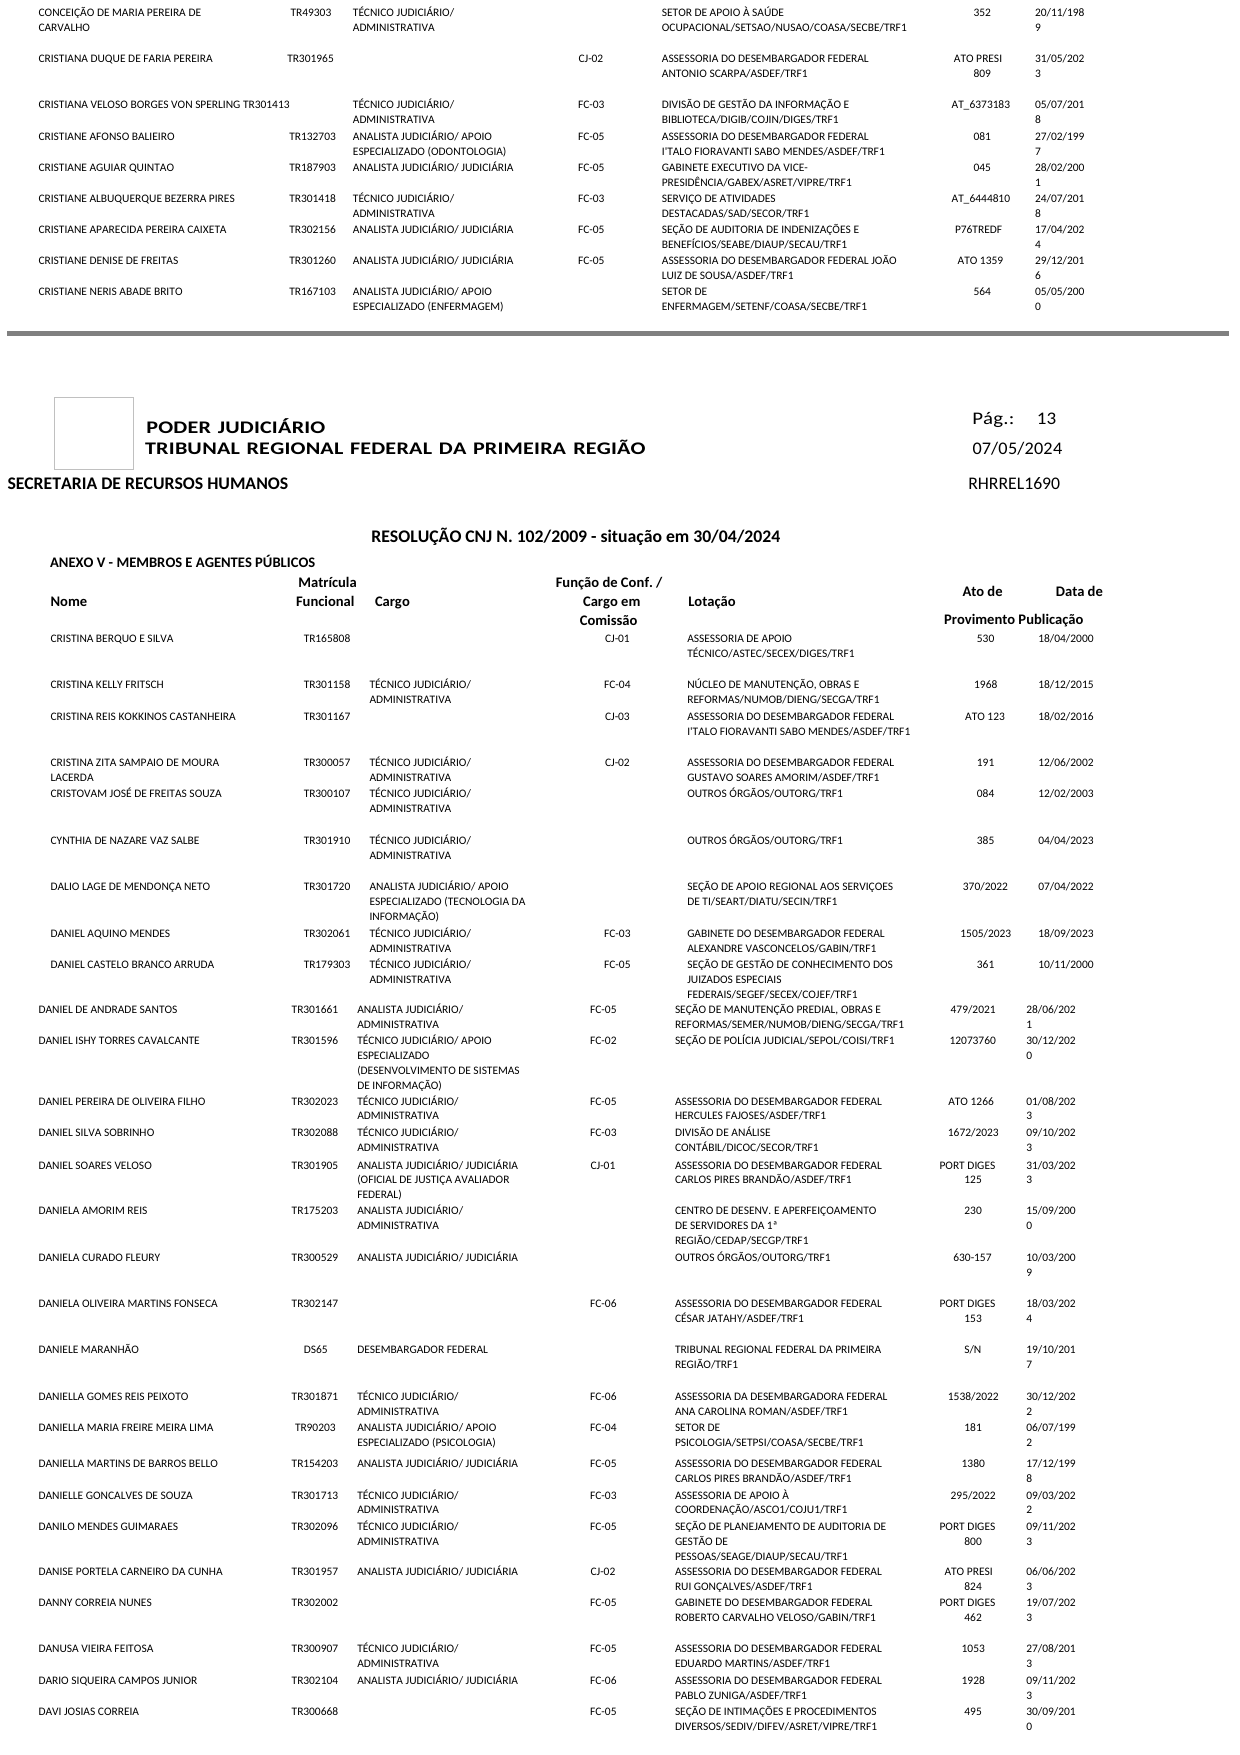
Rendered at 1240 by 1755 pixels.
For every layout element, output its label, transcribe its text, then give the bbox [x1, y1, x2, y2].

table_cell 352 [951, 5, 1030, 51]
table_cell PORT DIGES 800 [939, 1519, 1026, 1565]
table_cell TR302061 [296, 926, 369, 957]
table_cell AT_6444810 [951, 191, 1030, 222]
table_cell FC-02 [590, 1033, 675, 1094]
table_cell 10/03/2009 [1026, 1250, 1081, 1296]
table_cell GABINETE DO DESEMBARGADOR FEDERAL ROBERTO CARVALHO VELOSO/GABIN/TRF1 [675, 1595, 939, 1642]
table_cell TR301713 [291, 1488, 357, 1519]
table_cell CRISTIANE NERIS ABADE BRITO TR167103 [38, 284, 353, 331]
table_cell PORT DIGES 125 [939, 1158, 1026, 1203]
table_cell SEÇÃO DE APOIO REGIONAL AOS SERVIÇOES DE TI/SEART/DIATU/SECIN/TRF1 [687, 880, 944, 926]
table_cell TÉCNICO JUDICIÁRIO/ ADMINISTRATIVA [369, 678, 556, 709]
table_cell 18/02/2016 [1028, 709, 1103, 755]
table_cell 1928 [939, 1673, 1026, 1704]
table_cell TR302096 [291, 1519, 357, 1565]
table_header SEÇÃO DE MANUTENÇÃO PREDIAL, OBRAS E REFORMAS/SEMER/NUMOB/DIENG/SECGA/TRF1 [675, 1003, 939, 1033]
table_header Lotação [687, 574, 944, 631]
table_cell 530 [944, 631, 1028, 678]
table_cell ANALISTA JUDICIÁRIO/ JUDICIÁRIA [353, 254, 578, 284]
table_cell FC-05 [590, 1094, 675, 1125]
table_header FC-05 [590, 1003, 675, 1033]
table_cell DANIELA AMORIM REIS [38, 1204, 291, 1250]
table_cell ANALISTA JUDICIÁRIO/ JUDICIÁRIA [353, 160, 578, 191]
table_cell TÉCNICO JUDICIÁRIO/ APOIO ESPECIALIZADO (DESENVOLVIMENTO DE SISTEMAS DE INFORMAÇÃO) [357, 1033, 590, 1094]
table_cell 04/04/2023 [1028, 833, 1103, 879]
table_cell ANALISTA JUDICIÁRIO/ JUDICIÁRIA [357, 1457, 590, 1488]
table_cell TR300057 [296, 755, 369, 787]
table_cell 630-157 [939, 1250, 1026, 1296]
table_cell NÚCLEO DE MANUTENÇÃO, OBRAS E REFORMAS/NUMOB/DIENG/SECGA/TRF1 [687, 678, 944, 709]
table_header 28/06/2021 [1026, 1003, 1081, 1033]
table_cell 19/10/2017 [1026, 1343, 1081, 1389]
table_cell TÉCNICO JUDICIÁRIO/ ADMINISTRATIVA [357, 1389, 590, 1421]
table_cell CRISTINA ZITA SAMPAIO DE MOURA LACERDA [50, 755, 296, 787]
table_cell DANIELLA GOMES REIS PEIXOTO [38, 1389, 291, 1421]
table_cell 084 [944, 787, 1028, 833]
table_cell 295/2022 [939, 1488, 1026, 1519]
table_cell FC-06 [590, 1389, 675, 1421]
table_cell TR301871 [291, 1389, 357, 1421]
table_cell CRISTIANE ALBUQUERQUE BEZERRA PIRES TR301418 [38, 191, 353, 222]
table_cell CRISTIANE DENISE DE FREITAS TR301260 [38, 254, 353, 284]
table_cell FC-04 [590, 1421, 675, 1457]
table_cell 27/08/2013 [1026, 1642, 1081, 1673]
table_cell ATO 123 [944, 709, 1028, 755]
table_cell 05/07/2018 [1030, 98, 1089, 129]
table_cell 191 [944, 755, 1028, 787]
table_cell TR175203 [291, 1204, 357, 1250]
table_cell TÉCNICO JUDICIÁRIO/ ADMINISTRATIVA [369, 926, 556, 957]
table_cell SETOR DE APOIO À SAÚDE OCUPACIONAL/SETSAO/NUSAO/COASA/SECBE/TRF1 [662, 5, 951, 51]
table_cell 06/06/2023 [1026, 1565, 1081, 1595]
table_cell TÉCNICO JUDICIÁRIO/ ADMINISTRATIVA [357, 1642, 590, 1673]
table_cell DANNY CORREIA NUNES [38, 1595, 291, 1642]
table_cell TÉCNICO JUDICIÁRIO/ ADMINISTRATIVA [357, 1094, 590, 1125]
table_cell ANALISTA JUDICIÁRIO/ JUDICIÁRIA [357, 1673, 590, 1704]
table_cell CJ-02 [590, 1565, 675, 1595]
table_cell 09/11/2023 [1026, 1673, 1081, 1704]
table_cell TR301965 [287, 51, 353, 98]
table_cell CJ-03 [556, 709, 687, 755]
table_cell TR302002 [291, 1595, 357, 1642]
table_cell OUTROS ÓRGÃOS/OUTORG/TRF1 [675, 1250, 939, 1296]
table_cell TÉCNICO JUDICIÁRIO/ ADMINISTRATIVA [353, 191, 578, 222]
table_cell ANALISTA JUDICIÁRIO/ APOIO ESPECIALIZADO (PSICOLOGIA) [357, 1421, 590, 1457]
table_cell FC-03 [590, 1488, 675, 1519]
table_cell TR301167 [296, 709, 369, 755]
table_cell TÉCNICO JUDICIÁRIO/ ADMINISTRATIVA [353, 5, 578, 51]
table_cell SETOR DE ENFERMAGEM/SETENF/COASA/SECBE/TRF1 [662, 284, 951, 331]
table_cell TR165808 [296, 631, 369, 678]
table_header Matrícula Funcional [296, 574, 369, 631]
table_cell ASSESSORIA DO DESEMBARGADOR FEDERAL CARLOS PIRES BRANDÃO/ASDEF/TRF1 [675, 1457, 939, 1488]
table_cell 09/11/2023 [1026, 1519, 1081, 1565]
table_cell CYNTHIA DE NAZARE VAZ SALBE [50, 833, 296, 879]
table_cell 19/07/2023 [1026, 1595, 1081, 1642]
text SECRETARIA DE RECURSOS HUMANOS RHRREL1690 [7, 336, 1107, 493]
table_cell CRISTIANE AGUIAR QUINTAO TR187903 [38, 160, 353, 191]
table_cell TR301596 [291, 1033, 357, 1094]
table_cell [369, 709, 556, 755]
table_cell DALIO LAGE DE MENDONÇA NETO [50, 880, 296, 926]
table_cell CRISTIANE APARECIDA PEREIRA CAIXETA TR302156 [38, 222, 353, 253]
table_cell SEÇÃO DE INTIMAÇÕES E PROCEDIMENTOS DIVERSOS/SEDIV/DIFEV/ASRET/VIPRE/TRF1 [675, 1704, 939, 1751]
table_cell DANIEL SILVA SOBRINHO [38, 1125, 291, 1158]
table_cell 09/10/2023 [1026, 1125, 1081, 1158]
table_cell FC-05 [590, 1457, 675, 1488]
table_cell PORT DIGES 153 [939, 1296, 1026, 1343]
table_cell 1053 [939, 1642, 1026, 1673]
table_cell TR301158 [296, 678, 369, 709]
table_cell FC-05 [578, 160, 662, 191]
table_header TR301661 [291, 1003, 357, 1033]
table_cell DANIEL AQUINO MENDES [50, 926, 296, 957]
table_cell 30/12/2020 [1026, 1033, 1081, 1094]
table_cell CRISTIANE AFONSO BALIEIRO TR132703 [38, 129, 353, 160]
table_cell FC-05 [590, 1704, 675, 1751]
table_cell [590, 1204, 675, 1250]
table_cell ANALISTA JUDICIÁRIO/ APOIO ESPECIALIZADO (ODONTOLOGIA) [353, 129, 578, 160]
table_cell AT_6373183 [951, 98, 1030, 129]
table_cell SEÇÃO DE GESTÃO DE CONHECIMENTO DOS JUIZADOS ESPECIAIS FEDERAIS/SEGEF/SECEX/COJEF/TRF1 [687, 957, 944, 1003]
table_cell TÉCNICO JUDICIÁRIO/ ADMINISTRATIVA [369, 755, 556, 787]
table_cell 081 [951, 129, 1030, 160]
table_cell 09/03/2022 [1026, 1488, 1081, 1519]
table_cell FC-03 [556, 926, 687, 957]
table_cell TÉCNICO JUDICIÁRIO/ ADMINISTRATIVA [369, 787, 556, 833]
table_cell DANIELA CURADO FLEURY [38, 1250, 291, 1296]
table_cell 1672/2023 [939, 1125, 1026, 1158]
table_cell ASSESSORIA DA DESEMBARGADORA FEDERAL ANA CAROLINA ROMAN/ASDEF/TRF1 [675, 1389, 939, 1421]
table_cell 385 [944, 833, 1028, 879]
table_header Nome [50, 574, 296, 631]
table_cell CRISTIANA DUQUE DE FARIA PEREIRA [38, 51, 287, 98]
table_cell DANIEL SOARES VELOSO [38, 1158, 291, 1203]
table_cell ASSESSORIA DO DESEMBARGADOR FEDERAL GUSTAVO SOARES AMORIM/ASDEF/TRF1 [687, 755, 944, 787]
table_cell FC-05 [578, 254, 662, 284]
table_cell ASSESSORIA DO DESEMBARGADOR FEDERAL CARLOS PIRES BRANDÃO/ASDEF/TRF1 [675, 1158, 939, 1203]
table_cell [357, 1296, 590, 1343]
table_cell [578, 284, 662, 331]
table_cell DAVI JOSIAS CORREIA [38, 1704, 291, 1751]
table_cell 24/07/2018 [1030, 191, 1089, 222]
table_cell DS65 [291, 1343, 357, 1389]
table_cell DANUSA VIEIRA FEITOSA [38, 1642, 291, 1673]
table_cell FC-05 [590, 1595, 675, 1642]
table_cell DANIELA OLIVEIRA MARTINS FONSECA [38, 1296, 291, 1343]
table_cell 01/08/2023 [1026, 1094, 1081, 1125]
table_cell FC-03 [578, 98, 662, 129]
table_cell TÉCNICO JUDICIÁRIO/ ADMINISTRATIVA [369, 957, 556, 1003]
table_cell FC-06 [590, 1296, 675, 1343]
table_cell 31/05/2023 [1030, 51, 1089, 98]
table_cell TR49303 [287, 5, 353, 51]
table_cell 10/11/2000 [1028, 957, 1103, 1003]
table_cell ANALISTA JUDICIÁRIO/ APOIO ESPECIALIZADO (TECNOLOGIA DA INFORMAÇÃO) [369, 880, 556, 926]
table_cell 29/12/2016 [1030, 254, 1089, 284]
table_cell TÉCNICO JUDICIÁRIO/ ADMINISTRATIVA [353, 98, 578, 129]
table_cell CJ-02 [556, 755, 687, 787]
table_cell 17/04/2024 [1030, 222, 1089, 253]
table_cell ASSESSORIA DO DESEMBARGADOR FEDERAL CÉSAR JATAHY/ASDEF/TRF1 [675, 1296, 939, 1343]
table_cell ATO 1359 [951, 254, 1030, 284]
table_cell DARIO SIQUEIRA CAMPOS JUNIOR [38, 1673, 291, 1704]
table_cell 1538/2022 [939, 1389, 1026, 1421]
table_cell ASSESSORIA DO DESEMBARGADOR FEDERAL I'TALO FIORAVANTI SABO MENDES/ASDEF/TRF1 [662, 129, 951, 160]
table_cell 1380 [939, 1457, 1026, 1488]
table_cell TR302147 [291, 1296, 357, 1343]
table_cell [578, 5, 662, 51]
table_cell 12073760 [939, 1033, 1026, 1094]
table_cell CRISTIANA VELOSO BORGES VON SPERLING TR301413 [38, 98, 353, 129]
table_cell OUTROS ÓRGÃOS/OUTORG/TRF1 [687, 787, 944, 833]
table_cell FC-04 [556, 678, 687, 709]
table_cell 1968 [944, 678, 1028, 709]
table_cell ASSESSORIA DE APOIO À COORDENAÇÃO/ASCO1/COJU1/TRF1 [675, 1488, 939, 1519]
table_cell FC-03 [578, 191, 662, 222]
table_cell 15/09/2000 [1026, 1204, 1081, 1250]
table_cell TR154203 [291, 1457, 357, 1488]
table_cell 18/03/2024 [1026, 1296, 1081, 1343]
table_cell TR302104 [291, 1673, 357, 1704]
table_cell TR302088 [291, 1125, 357, 1158]
table_cell FC-05 [590, 1642, 675, 1673]
table_cell 17/12/1998 [1026, 1457, 1081, 1488]
table_header Função de Conf. / Cargo em Comissão [556, 574, 687, 631]
table_cell ASSESSORIA DO DESEMBARGADOR FEDERAL PABLO ZUNIGA/ASDEF/TRF1 [675, 1673, 939, 1704]
table_cell ANALISTA JUDICIÁRIO/ APOIO ESPECIALIZADO (ENFERMAGEM) [353, 284, 578, 331]
table_cell 05/05/2000 [1030, 284, 1089, 331]
table_cell TÉCNICO JUDICIÁRIO/ ADMINISTRATIVA [357, 1125, 590, 1158]
table_cell TR301910 [296, 833, 369, 879]
table_cell ANALISTA JUDICIÁRIO/ JUDICIÁRIA [357, 1250, 590, 1296]
table_cell 28/02/2001 [1030, 160, 1089, 191]
table_cell DESEMBARGADOR FEDERAL [357, 1343, 590, 1389]
table_cell SERVIÇO DE ATIVIDADES DESTACADAS/SAD/SECOR/TRF1 [662, 191, 951, 222]
table_cell 12/06/2002 [1028, 755, 1103, 787]
table_cell 045 [951, 160, 1030, 191]
subtitle ANEXO V - MEMBROS E AGENTES PÚBLICOS [50, 554, 1107, 571]
table_cell ANALISTA JUDICIÁRIO/ JUDICIÁRIA [353, 222, 578, 253]
table_cell 18/09/2023 [1028, 926, 1103, 957]
table_cell DANISE PORTELA CARNEIRO DA CUNHA [38, 1565, 291, 1595]
table_cell FC-06 [590, 1673, 675, 1704]
table_cell ATO PRESI 824 [939, 1565, 1026, 1595]
table_cell TRIBUNAL REGIONAL FEDERAL DA PRIMEIRA REGIÃO/TRF1 [675, 1343, 939, 1389]
table_cell TÉCNICO JUDICIÁRIO/ ADMINISTRATIVA [357, 1519, 590, 1565]
table_cell 12/02/2003 [1028, 787, 1103, 833]
table_cell 564 [951, 284, 1030, 331]
table_cell ASSESSORIA DO DESEMBARGADOR FEDERAL ANTONIO SCARPA/ASDEF/TRF1 [662, 51, 951, 98]
table_cell [590, 1250, 675, 1296]
table_cell 30/12/2022 [1026, 1389, 1081, 1421]
table_cell 18/12/2015 [1028, 678, 1103, 709]
table_cell PORT DIGES 462 [939, 1595, 1026, 1642]
table_cell DANIEL CASTELO BRANCO ARRUDA [50, 957, 296, 1003]
table_header 479/2021 [939, 1003, 1026, 1033]
table_cell DIVISÃO DE GESTÃO DA INFORMAÇÃO E BIBLIOTECA/DIGIB/COJIN/DIGES/TRF1 [662, 98, 951, 129]
table_cell DANIEL PEREIRA DE OLIVEIRA FILHO [38, 1094, 291, 1125]
table_cell 06/07/1992 [1026, 1421, 1081, 1457]
table_header DANIEL DE ANDRADE SANTOS [38, 1003, 291, 1033]
table_cell ASSESSORIA DE APOIO TÉCNICO/ASTEC/SECEX/DIGES/TRF1 [687, 631, 944, 678]
table_cell TR300529 [291, 1250, 357, 1296]
table_cell TR179303 [296, 957, 369, 1003]
table_cell S/N [939, 1343, 1026, 1389]
table_cell CENTRO DE DESENV. E APERFEIÇOAMENTO DE SERVIDORES DA 1ª REGIÃO/CEDAP/SECGP/TRF1 [675, 1204, 939, 1250]
table_cell TR300668 [291, 1704, 357, 1751]
table_cell TÉCNICO JUDICIÁRIO/ ADMINISTRATIVA [357, 1488, 590, 1519]
table_cell CRISTINA REIS KOKKINOS CASTANHEIRA [50, 709, 296, 755]
table_cell ASSESSORIA DO DESEMBARGADOR FEDERAL I'TALO FIORAVANTI SABO MENDES/ASDEF/TRF1 [687, 709, 944, 755]
table_cell ASSESSORIA DO DESEMBARGADOR FEDERAL RUI GONÇALVES/ASDEF/TRF1 [675, 1565, 939, 1595]
table_cell TR300107 [296, 787, 369, 833]
table_cell 370/2022 [944, 880, 1028, 926]
table_cell ASSESSORIA DO DESEMBARGADOR FEDERAL HERCULES FAJOSES/ASDEF/TRF1 [675, 1094, 939, 1125]
table_cell FC-05 [578, 222, 662, 253]
table_cell TÉCNICO JUDICIÁRIO/ ADMINISTRATIVA [369, 833, 556, 879]
table_cell OUTROS ÓRGÃOS/OUTORG/TRF1 [687, 833, 944, 879]
table_cell CJ-02 [578, 51, 662, 98]
table_cell [357, 1704, 590, 1751]
table_cell ANALISTA JUDICIÁRIO/ JUDICIÁRIA (OFICIAL DE JUSTIÇA AVALIADOR FEDERAL) [357, 1158, 590, 1203]
table_cell GABINETE EXECUTIVO DA VICE- PRESIDÊNCIA/GABEX/ASRET/VIPRE/TRF1 [662, 160, 951, 191]
table_cell FC-05 [590, 1519, 675, 1565]
table_cell 181 [939, 1421, 1026, 1457]
table_cell SEÇÃO DE AUDITORIA DE INDENIZAÇÕES E BENEFÍCIOS/SEABE/DIAUP/SECAU/TRF1 [662, 222, 951, 253]
table_cell DANILO MENDES GUIMARAES [38, 1519, 291, 1565]
table_cell ASSESSORIA DO DESEMBARGADOR FEDERAL JOÃO LUIZ DE SOUSA/ASDEF/TRF1 [662, 254, 951, 284]
table_cell DANIEL ISHY TORRES CAVALCANTE [38, 1033, 291, 1094]
table_cell [369, 631, 556, 678]
table_cell 07/04/2022 [1028, 880, 1103, 926]
table_cell GABINETE DO DESEMBARGADOR FEDERAL ALEXANDRE VASCONCELOS/GABIN/TRF1 [687, 926, 944, 957]
table_cell FC-05 [578, 129, 662, 160]
table_cell 20/11/1989 [1030, 5, 1089, 51]
table_cell 1505/2023 [944, 926, 1028, 957]
table_cell ASSESSORIA DO DESEMBARGADOR FEDERAL EDUARDO MARTINS/ASDEF/TRF1 [675, 1642, 939, 1673]
table_cell DIVISÃO DE ANÁLISE CONTÁBIL/DICOC/SECOR/TRF1 [675, 1125, 939, 1158]
table_cell ATO PRESI 809 [951, 51, 1030, 98]
table_cell [357, 1595, 590, 1642]
table_cell TR302023 [291, 1094, 357, 1125]
table_cell SEÇÃO DE POLÍCIA JUDICIAL/SEPOL/COISI/TRF1 [675, 1033, 939, 1094]
table_cell TR300907 [291, 1642, 357, 1673]
table_header ANALISTA JUDICIÁRIO/ ADMINISTRATIVA [357, 1003, 590, 1033]
table_cell FC-03 [590, 1125, 675, 1158]
table_cell P76TREDF [951, 222, 1030, 253]
table_header Cargo [369, 574, 556, 631]
table_cell ANALISTA JUDICIÁRIO/ JUDICIÁRIA [357, 1565, 590, 1595]
table_cell DANIELLA MARTINS DE BARROS BELLO [38, 1457, 291, 1488]
table_cell [353, 51, 578, 98]
table_cell 30/09/2010 [1026, 1704, 1081, 1751]
table_cell 31/03/2023 [1026, 1158, 1081, 1203]
table_cell DANIELE MARANHÃO [38, 1343, 291, 1389]
table_cell CONCEIÇÃO DE MARIA PEREIRA DE CARVALHO [38, 5, 287, 51]
table_cell 18/04/2000 [1028, 631, 1103, 678]
table_cell SETOR DE PSICOLOGIA/SETPSI/COASA/SECBE/TRF1 [675, 1421, 939, 1457]
table_cell CJ-01 [556, 631, 687, 678]
table_cell SEÇÃO DE PLANEJAMENTO DE AUDITORIA DE GESTÃO DE PESSOAS/SEAGE/DIAUP/SECAU/TRF1 [675, 1519, 939, 1565]
table_cell FC-05 [556, 957, 687, 1003]
table_cell [556, 880, 687, 926]
table_cell 27/02/1997 [1030, 129, 1089, 160]
table_cell CJ-01 [590, 1158, 675, 1203]
table_cell 361 [944, 957, 1028, 1003]
table_cell TR301720 [296, 880, 369, 926]
table_header Ato de Data de Provimento Publicação [944, 574, 1103, 631]
table_cell TR301905 [291, 1158, 357, 1203]
text RESOLUÇÃO CNJ N. 102/2009 - situação em 30/04/2024 [58, 525, 1093, 547]
table_cell DANIELLA MARIA FREIRE MEIRA LIMA [38, 1421, 291, 1457]
table_cell 495 [939, 1704, 1026, 1751]
table_cell [556, 787, 687, 833]
table_cell [556, 833, 687, 879]
table_cell CRISTINA KELLY FRITSCH [50, 678, 296, 709]
table_cell ATO 1266 [939, 1094, 1026, 1125]
table_cell TR90203 [291, 1421, 357, 1457]
table_cell CRISTOVAM JOSÉ DE FREITAS SOUZA [50, 787, 296, 833]
table_cell ANALISTA JUDICIÁRIO/ ADMINISTRATIVA [357, 1204, 590, 1250]
table_cell DANIELLE GONCALVES DE SOUZA [38, 1488, 291, 1519]
table_cell CRISTINA BERQUO E SILVA [50, 631, 296, 678]
table_cell [590, 1343, 675, 1389]
table_cell TR301957 [291, 1565, 357, 1595]
table_cell 230 [939, 1204, 1026, 1250]
